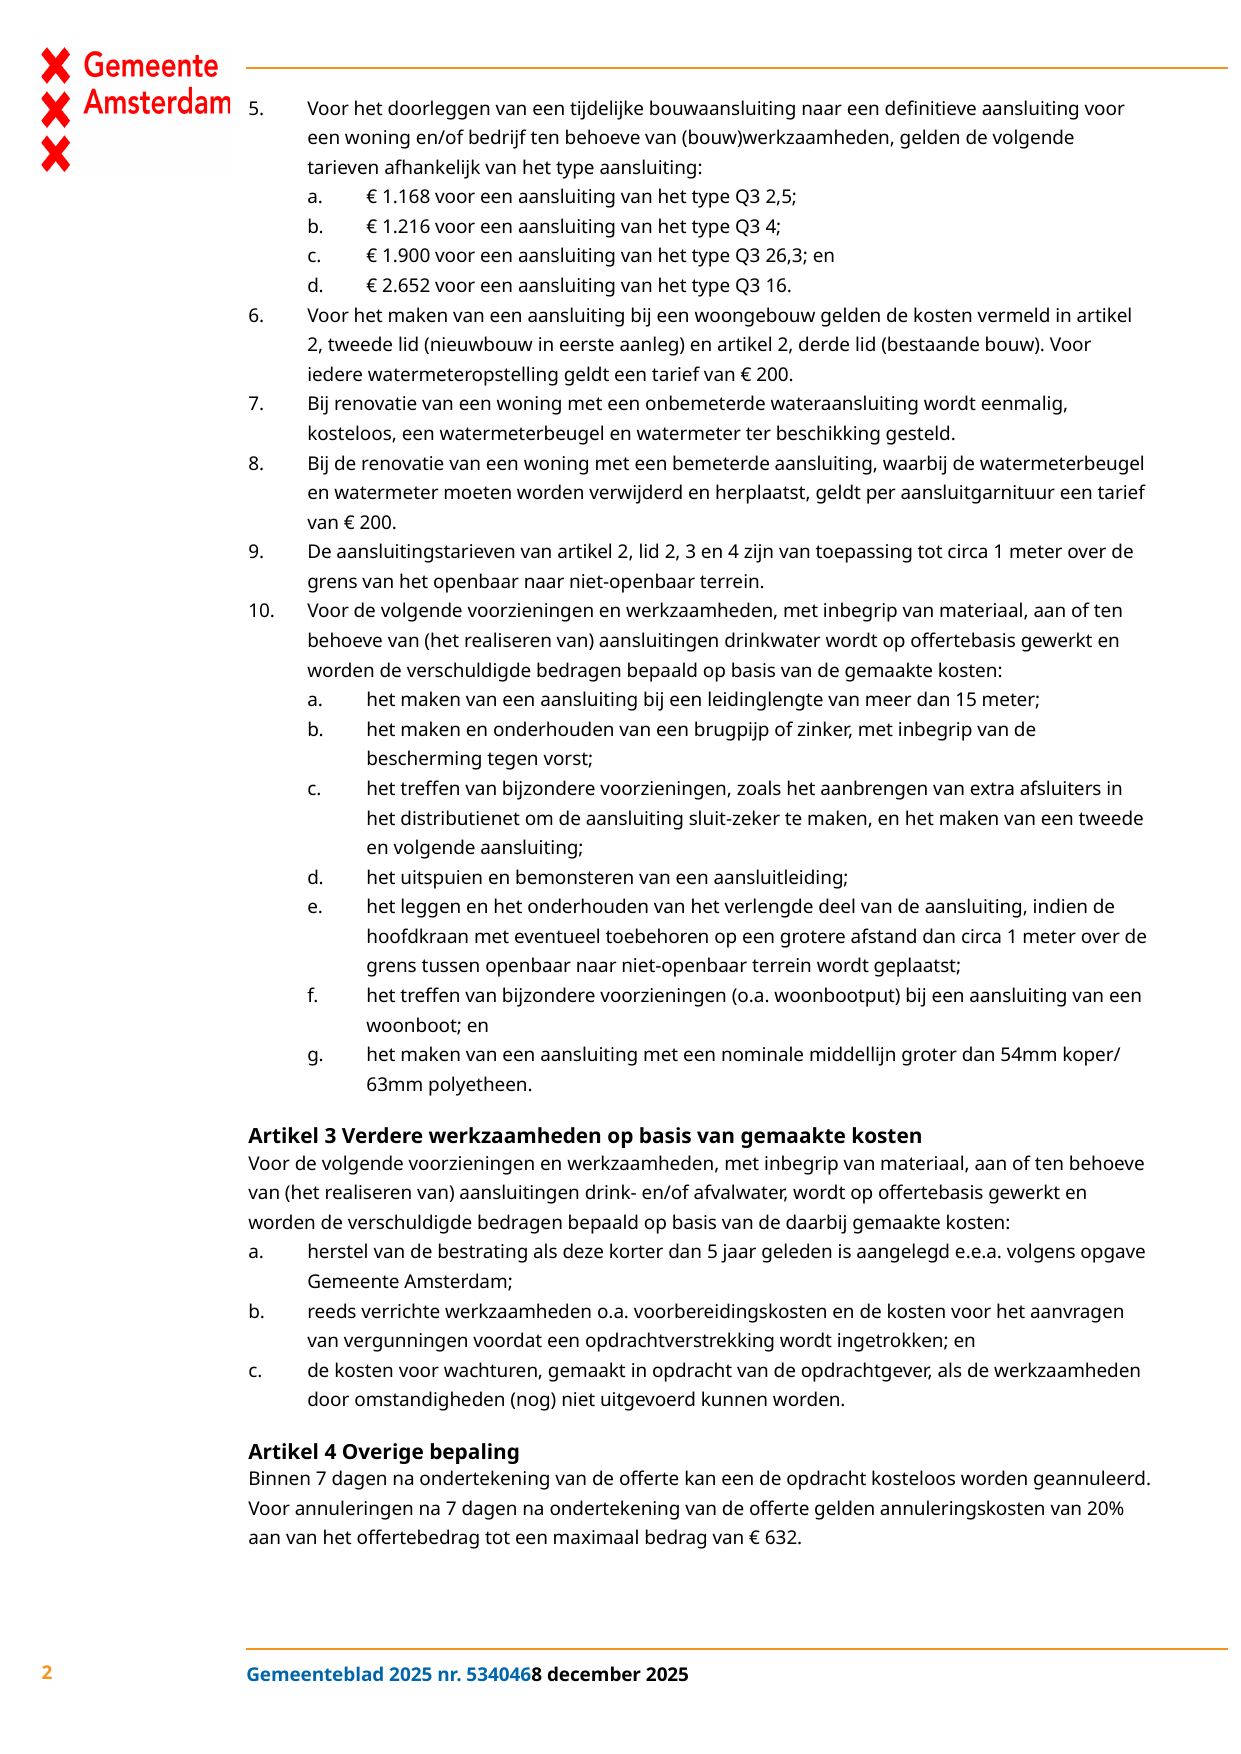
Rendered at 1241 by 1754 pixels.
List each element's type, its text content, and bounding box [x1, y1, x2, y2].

list Bij de renovatie van een woning met een bemeterde aansluiting, waarbij de watermeterbeugel en watermeter moeten worden verwijderd en herplaatst, geldt per aansluitgarnituur een tarief van € 200. [248, 450, 1152, 535]
list het maken en onderhouden van een brugpijp of zinker, met inbegrip van de bescherming tegen vorst; [307, 716, 1152, 771]
list het uitspuien en bemonsteren van een aansluitleiding; [307, 864, 1152, 890]
text Artikel 3 Verdere werkzaamheden op basis van gemaakte kosten [248, 1121, 1152, 1150]
list De aansluitingstarieven van artikel 2, lid 2, 3 en 4 zijn van toepassing tot circa 1 meter over de grens van het openbaar naar niet-openbaar terrein. [248, 538, 1152, 594]
picture [41, 47, 231, 172]
list € 1.168 voor een aansluiting van het type Q3 2,5; [307, 183, 1152, 209]
text Voor de volgende voorzieningen en werkzaamheden, met inbegrip van materiaal, aan of ten behoeve van (het realiseren van) aansluitingen drink- en/of afvalwater, wordt op offertebasis gewerkt en worden de verschuldigde bedragen bepaald op basis van de daarbij gemaakte kosten: [248, 1150, 1152, 1235]
list het leggen en het onderhouden van het verlengde deel van de aansluiting, indien de hoofdkraan met eventueel toebehoren op een grotere afstand dan circa 1 meter over de grens tussen openbaar naar niet-openbaar terrein wordt geplaatst; [307, 893, 1152, 978]
text Artikel 4 Overige bepaling [248, 1437, 1152, 1465]
list de kosten voor wachturen, gemaakt in opdracht van de opdrachtgever, als de werkzaamheden door omstandigheden (nog) niet uitgevoerd kunnen worden. [248, 1357, 1152, 1412]
list het treffen van bijzondere voorzieningen, zoals het aanbrengen van extra afsluiters in het distributienet om de aansluiting sluit-zeker te maken, en het maken van een tweede en volgende aansluiting; [307, 775, 1152, 860]
list reeds verrichte werkzaamheden o.a. voorbereidingskosten en de kosten voor het aanvragen van vergunningen voordat een opdrachtverstrekking wordt ingetrokken; en [248, 1298, 1152, 1353]
list het maken van een aansluiting met een nominale middellijn groter dan 54mm koper/ 63mm polyetheen. [307, 1041, 1152, 1097]
list € 1.900 voor een aansluiting van het type Q3 26,3; en [307, 243, 1152, 268]
list herstel van de bestrating als deze korter dan 5 jaar geleden is aangelegd e.e.a. volgens opgave Gemeente Amsterdam; [248, 1239, 1152, 1294]
list Bij renovatie van een woning met een onbemeterde wateraansluiting wordt eenmalig, kosteloos, een watermeterbeugel en watermeter ter beschikking gesteld. [248, 391, 1152, 446]
text Binnen 7 dagen na ondertekening van de offerte kan een de opdracht kosteloos worden geannuleerd. Voor annuleringen na 7 dagen na ondertekening van de offerte gelden annuleringskosten van 20% aan van het offertebedrag tot een maximaal bedrag van € 632. [248, 1465, 1152, 1550]
list € 1.216 voor een aansluiting van het type Q3 4; [307, 213, 1152, 239]
list het treffen van bijzondere voorzieningen (o.a. woonbootput) bij een aansluiting van een woonboot; en [307, 982, 1152, 1038]
list Voor het doorleggen van een tijdelijke bouwaansluiting naar een definitieve aansluiting voor een woning en/of bedrijf ten behoeve van (bouw)werkzaamheden, gelden de volgende tarieven afhankelijk van het type aansluiting: [248, 95, 1152, 180]
list Voor het maken van een aansluiting bij een woongebouw gelden de kosten vermeld in artikel 2, tweede lid (nieuwbouw in eerste aanleg) en artikel 2, derde lid (bestaande bouw). Voor iedere watermeteropstelling geldt een tarief van € 200. [248, 302, 1152, 387]
list Voor de volgende voorzieningen en werkzaamheden, met inbegrip van materiaal, aan of ten behoeve van (het realiseren van) aansluitingen drinkwater wordt op offertebasis gewerkt en worden de verschuldigde bedragen bepaald op basis van de gemaakte kosten: [248, 598, 1152, 683]
list € 2.652 voor een aansluiting van het type Q3 16. [307, 272, 1152, 298]
list het maken van een aansluiting bij een leidinglengte van meer dan 15 meter; [307, 686, 1152, 712]
